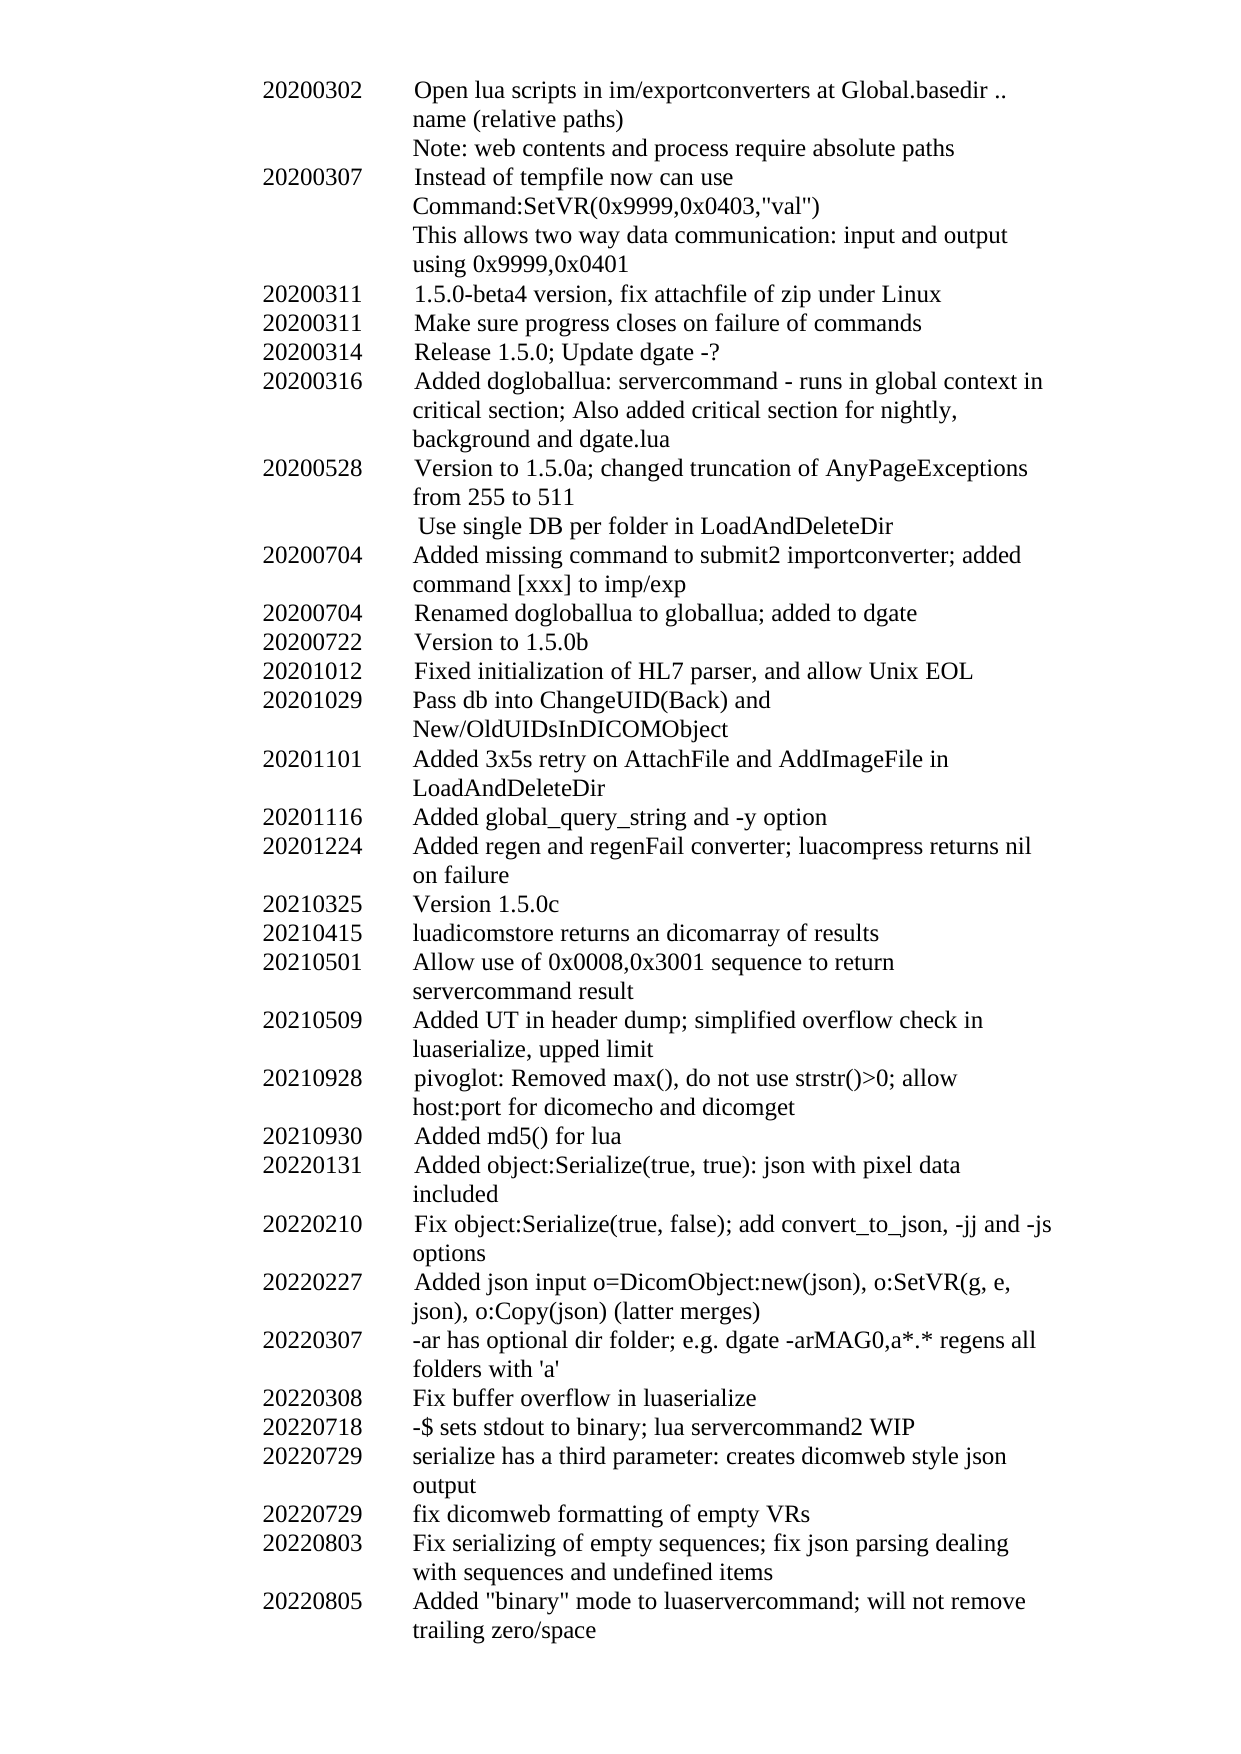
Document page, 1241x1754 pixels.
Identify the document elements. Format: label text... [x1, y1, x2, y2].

text 20220227 Added json input o=DicomObject:new(json), o:SetVR(g, e, json), o:Copy(json) (latter merges) [262, 1267, 1053, 1325]
text 20220307 -ar has optional dir folder; e.g. dgate -arMAG0,a*.* regens all folders with 'a' [262, 1325, 1053, 1383]
text 20220131 Added object:Serialize(true, true): json with pixel data included [262, 1150, 1053, 1208]
text 20220803 Fix serializing of empty sequences; fix json parsing dealing with sequences and undefined items [262, 1528, 1053, 1586]
text 20200311 Make sure progress closes on failure of commands [262, 307, 1053, 337]
text 20220718 -$ sets stdout to binary; lua servercommand2 WIP [262, 1412, 1053, 1441]
text 20210509 Added UT in header dump; simplified overflow check in luaserialize, upped limit [262, 1005, 1053, 1063]
text 20210415 luadicomstore returns an dicomarray of results [262, 918, 1053, 947]
text 20201101 Added 3x5s retry on AttachFile and AddImageFile in LoadAndDeleteDir [262, 743, 1053, 802]
text 20201012 Fixed initialization of HL7 parser, and allow Unix EOL [262, 656, 1053, 685]
text 20200302 Open lua scripts in im/exportconverters at Global.basedir .. name (relative paths) [262, 75, 1053, 133]
text 20210501 Allow use of 0x0008,0x3001 sequence to return servercommand result [262, 947, 1053, 1005]
text 20220729 fix dicomweb formatting of empty VRs [262, 1499, 1053, 1528]
text 20200311 1.5.0-beta4 version, fix attachfile of zip under Linux [262, 278, 1053, 307]
text 20220729 serialize has a third parameter: creates dicomweb style json output [262, 1441, 1053, 1499]
text 20200307 Instead of tempfile now can use Command:SetVR(0x9999,0x0403,"val") [262, 162, 1053, 220]
text 20200704 Renamed dogloballua to globallua; added to dgate [262, 598, 1053, 627]
text 20200316 Added dogloballua: servercommand - runs in global context in critical section; Also added critical section for nightly, background and dgate.lua [262, 366, 1053, 453]
text Use single DB per folder in LoadAndDeleteDir [262, 511, 1053, 540]
text 20200704 Added missing command to submit2 importconverter; added command [xxx] to imp/exp [262, 540, 1053, 598]
text 20220308 Fix buffer overflow in luaserialize [262, 1383, 1053, 1412]
text 20210928 pivoglot: Removed max(), do not use strstr()>0; allow host:port for dicomecho and dicomget [262, 1063, 1053, 1121]
text Note: web contents and process require absolute paths [262, 133, 1053, 162]
text 20200314 Release 1.5.0; Update dgate -? [262, 337, 1053, 366]
text 20210930 Added md5() for lua [262, 1121, 1053, 1150]
text 20201224 Added regen and regenFail converter; luacompress returns nil on failure [262, 831, 1053, 889]
text 20201029 Pass db into ChangeUID(Back) and New/OldUIDsInDICOMObject [262, 685, 1053, 743]
text 20200722 Version to 1.5.0b [262, 627, 1053, 656]
text 20220805 Added "binary" mode to luaservercommand; will not remove trailing zero/space [262, 1586, 1053, 1644]
text 20200528 Version to 1.5.0a; changed truncation of AnyPageExceptions from 255 to 511 [262, 453, 1053, 511]
text 20201116 Added global_query_string and -y option [262, 802, 1053, 831]
text 20210325 Version 1.5.0c [262, 889, 1053, 918]
text 20220210 Fix object:Serialize(true, false); add convert_to_json, -jj and -js options [262, 1208, 1053, 1267]
text This allows two way data communication: input and output using 0x9999,0x0401 [262, 220, 1053, 278]
